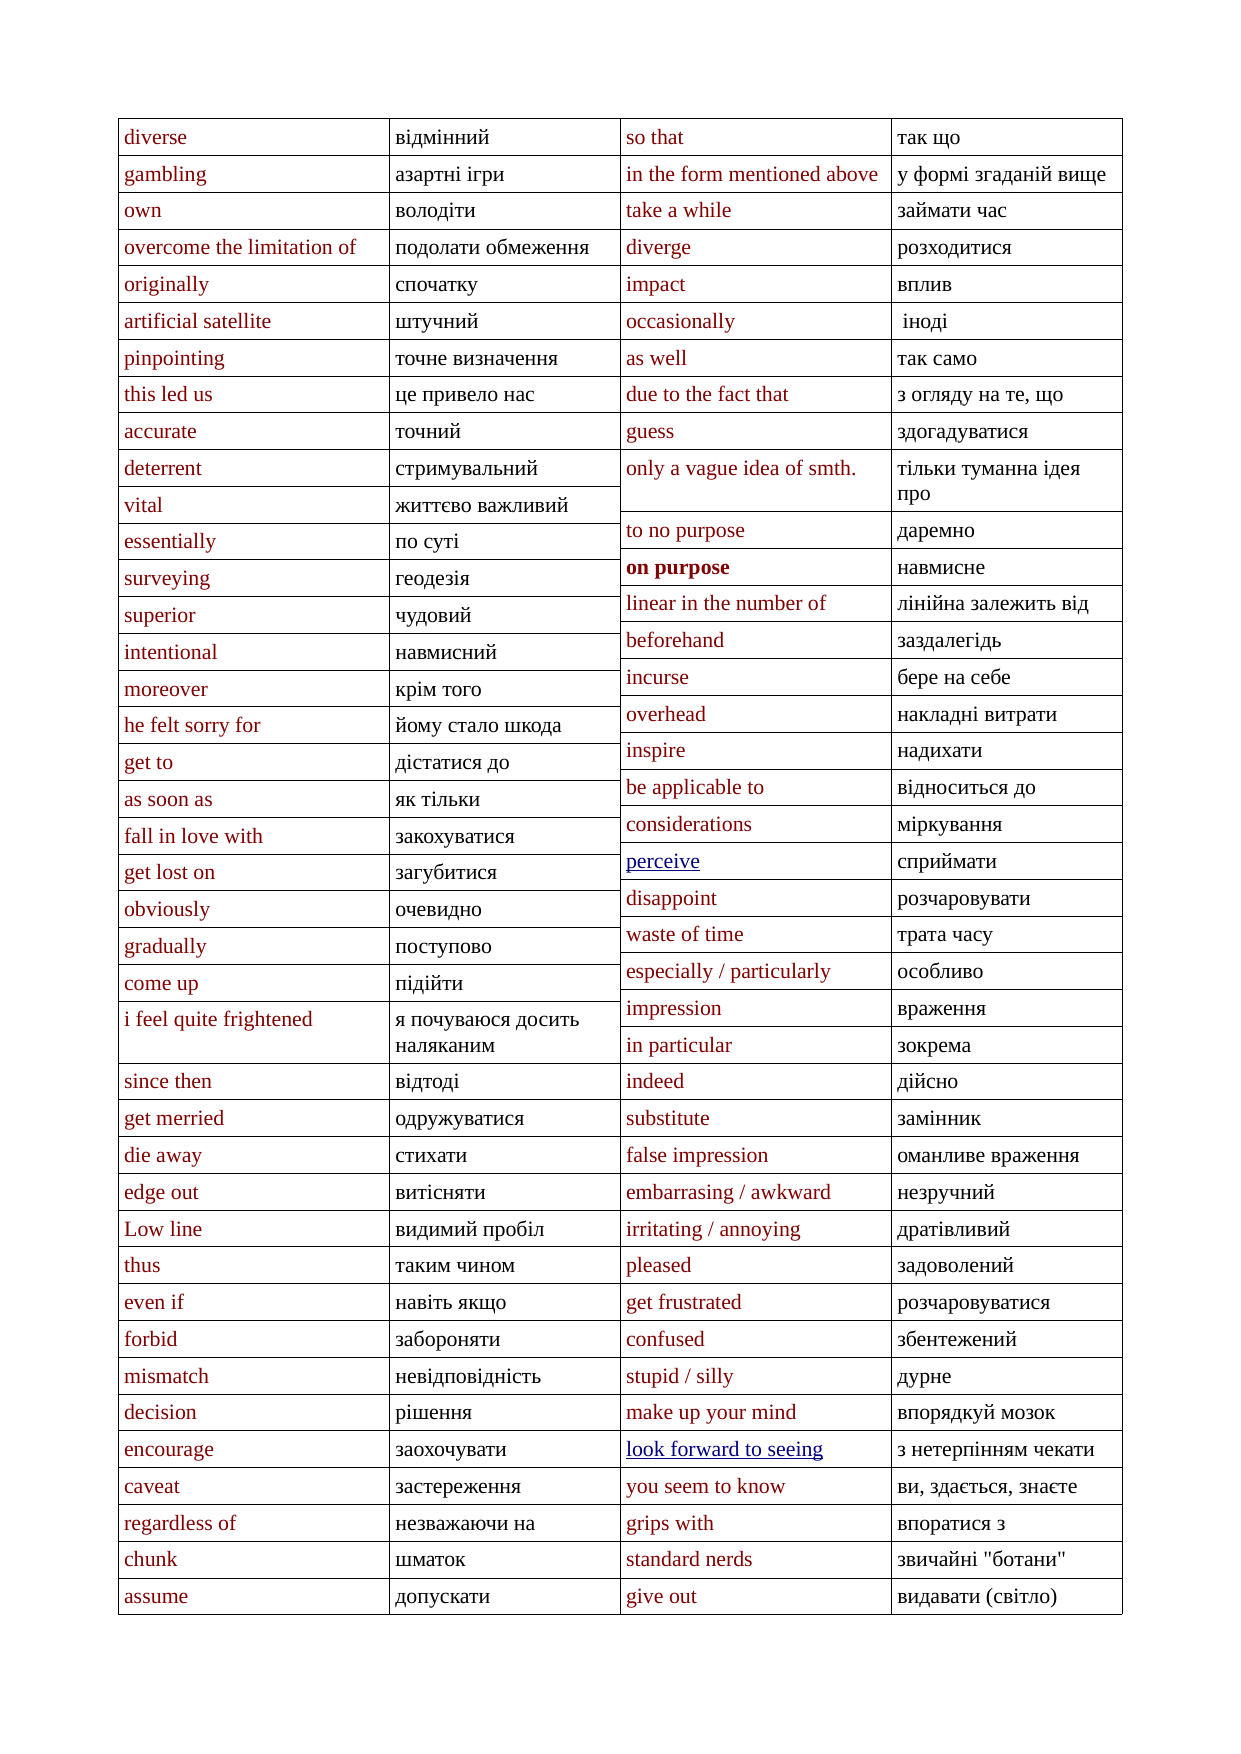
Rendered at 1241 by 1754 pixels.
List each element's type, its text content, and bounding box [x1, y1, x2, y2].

table_cell підійти [390, 965, 620, 1001]
table_cell незручний [892, 1174, 1122, 1210]
table_cell точний [390, 413, 620, 449]
table_cell false impression [621, 1137, 891, 1173]
table_cell get lost on [119, 855, 389, 890]
table_cell caveat [119, 1468, 389, 1504]
table_cell linear in the number of [621, 586, 891, 621]
table_cell confused [621, 1321, 891, 1357]
table_cell gambling [119, 156, 389, 192]
table_cell замінник [892, 1100, 1122, 1136]
table_cell з нетерпінням чекати [892, 1431, 1122, 1467]
table_cell obviously [119, 891, 389, 927]
table_cell йому стало шкода [390, 707, 620, 743]
table_cell i feel quite frightened [119, 1002, 389, 1063]
table_cell навмисне [892, 549, 1122, 584]
table_cell навіть якщо [390, 1284, 620, 1320]
table_cell впорядкуй мозок [892, 1395, 1122, 1430]
table_cell крім того [390, 671, 620, 706]
table_cell considerations [621, 806, 891, 842]
table_cell дійсно [892, 1064, 1122, 1099]
table_cell to no purpose [621, 512, 891, 548]
table_cell be applicable to [621, 770, 891, 805]
table_cell get to [119, 744, 389, 780]
table_cell зокрема [892, 1027, 1122, 1063]
table_cell you seem to know [621, 1468, 891, 1504]
table_cell assume [119, 1579, 389, 1614]
table_cell incurse [621, 659, 891, 695]
table_cell загубитися [390, 855, 620, 890]
table_cell diverge [621, 230, 891, 265]
table_cell здогадуватися [892, 413, 1122, 449]
table_cell pleased [621, 1247, 891, 1283]
table_cell on purpose [621, 549, 891, 584]
table_cell відноситься до [892, 770, 1122, 805]
table_cell по суті [390, 524, 620, 559]
table_cell forbid [119, 1321, 389, 1357]
table_cell очевидно [390, 891, 620, 927]
table_cell come up [119, 965, 389, 1001]
table_cell thus [119, 1247, 389, 1283]
table_cell originally [119, 266, 389, 302]
table_cell стримувальний [390, 450, 620, 486]
table_cell vital [119, 487, 389, 523]
table_header diverse [119, 119, 389, 155]
table_cell intentional [119, 634, 389, 670]
table_cell видавати (світло) [892, 1579, 1122, 1614]
table_cell життєво важливий [390, 487, 620, 523]
table_cell аrtificial satellite [119, 303, 389, 339]
table_cell regardless of [119, 1505, 389, 1541]
table_cell as well [621, 340, 891, 376]
table_cell especially / particularly [621, 953, 891, 989]
table_cell лінійна залежить від [892, 586, 1122, 621]
table_cell grips with [621, 1505, 891, 1541]
table_cell substitute [621, 1100, 891, 1136]
table_cell відтоді [390, 1064, 620, 1099]
table_cell Low line [119, 1211, 389, 1246]
table_cell володіти [390, 193, 620, 228]
table_cell as soon as [119, 781, 389, 817]
table_cell superior [119, 597, 389, 633]
table_cell waste of time [621, 917, 891, 952]
table_cell get frustrated [621, 1284, 891, 1320]
table_cell рішення [390, 1395, 620, 1430]
table_cell заздалегідь [892, 622, 1122, 658]
table_cell дратівливий [892, 1211, 1122, 1246]
table_cell стихати [390, 1137, 620, 1173]
table_cell decision [119, 1395, 389, 1430]
table_cell дурне [892, 1358, 1122, 1393]
table_cell due to the fact that [621, 377, 891, 412]
table_cell азартні ігри [390, 156, 620, 192]
table_cell невідповідність [390, 1358, 620, 1393]
table_cell точне визначення [390, 340, 620, 376]
table_cell chunk [119, 1542, 389, 1577]
table_cell даремно [892, 512, 1122, 548]
table_cell застереження [390, 1468, 620, 1504]
table_cell звичайні "ботани" [892, 1542, 1122, 1577]
table_cell disappoint [621, 880, 891, 916]
table_cell впоратися з [892, 1505, 1122, 1541]
table_cell make up your mind [621, 1395, 891, 1430]
table_cell міркування [892, 806, 1122, 842]
table_cell оманливе враження [892, 1137, 1122, 1173]
table_cell закохуватися [390, 818, 620, 853]
table_cell поступово [390, 928, 620, 964]
table_cell essentially [119, 524, 389, 559]
table_cell розчаровуватися [892, 1284, 1122, 1320]
table_cell з огляду на те, що [892, 377, 1122, 412]
table_cell give out [621, 1579, 891, 1614]
table_cell die away [119, 1137, 389, 1173]
table_cell he felt sorry for [119, 707, 389, 743]
table_cell irritating / annoying [621, 1211, 891, 1246]
table_cell заохочувати [390, 1431, 620, 1467]
table_cell надихати [892, 733, 1122, 768]
table_cell accurate [119, 413, 389, 449]
table_cell perceive [621, 843, 891, 879]
table_cell fall in love with [119, 818, 389, 853]
table_cell таким чином [390, 1247, 620, 1283]
table_cell витісняти [390, 1174, 620, 1210]
table_cell як тільки [390, 781, 620, 817]
table_cell mismatch [119, 1358, 389, 1393]
table_cell розчаровувати [892, 880, 1122, 916]
table_cell так що [892, 119, 1122, 155]
table_cell сприймати [892, 843, 1122, 879]
table_cell накладні витрати [892, 696, 1122, 732]
table_cell this led us [119, 377, 389, 412]
table_cell вплив [892, 266, 1122, 302]
table_cell inspire [621, 733, 891, 768]
table_cell у формі згаданій вище [892, 156, 1122, 192]
table_cell even if [119, 1284, 389, 1320]
table_cell surveying [119, 560, 389, 596]
table_cell impact [621, 266, 891, 302]
table_cell тільки туманна ідея про [892, 450, 1122, 511]
table_cell розходитися [892, 230, 1122, 265]
table_header відмінний [390, 119, 620, 155]
table_cell ви, здається, знаєте [892, 1468, 1122, 1504]
table_cell збентежений [892, 1321, 1122, 1357]
table_cell guess [621, 413, 891, 449]
table_cell незважаючи на [390, 1505, 620, 1541]
table_cell encourage [119, 1431, 389, 1467]
table_cell embarrasing / awkward [621, 1174, 891, 1210]
table_cell look forward to seeing [621, 1431, 891, 1467]
table_cell враження [892, 990, 1122, 1026]
table_cell pinpointing [119, 340, 389, 376]
table_cell задоволений [892, 1247, 1122, 1283]
table_cell get merried [119, 1100, 389, 1136]
table_cell deterrent [119, 450, 389, 486]
table_cell indeed [621, 1064, 891, 1099]
table_cell own [119, 193, 389, 228]
table_cell займати час [892, 193, 1122, 228]
table_cell трата часу [892, 917, 1122, 952]
table_cell standard nerds [621, 1542, 891, 1577]
table_cell подолати обмеження [390, 230, 620, 265]
table_cell чудовий [390, 597, 620, 633]
table_cell since then [119, 1064, 389, 1099]
table_cell stupid / silly [621, 1358, 891, 1393]
table_cell шматок [390, 1542, 620, 1577]
table_cell gradually [119, 928, 389, 964]
table_cell overhead [621, 696, 891, 732]
table_cell геодезія [390, 560, 620, 596]
table_cell бере на себе [892, 659, 1122, 695]
table_cell only a vague idea of smth. [621, 450, 891, 511]
table_cell так само [892, 340, 1122, 376]
table_cell дістатися до [390, 744, 620, 780]
table_cell я почуваюся досить наляканим [390, 1002, 620, 1063]
table_cell take a while [621, 193, 891, 228]
table_cell edge out [119, 1174, 389, 1210]
table_cell навмисний [390, 634, 620, 670]
table_cell це привело нас [390, 377, 620, 412]
table_cell видимий пробіл [390, 1211, 620, 1246]
table_cell спочатку [390, 266, 620, 302]
table_cell допускати [390, 1579, 620, 1614]
table_cell in particular [621, 1027, 891, 1063]
table_cell іноді [892, 303, 1122, 339]
table_cell особливо [892, 953, 1122, 989]
table_cell одружуватися [390, 1100, 620, 1136]
table_cell impression [621, 990, 891, 1026]
table_cell штучний [390, 303, 620, 339]
table_cell забороняти [390, 1321, 620, 1357]
table_cell overcome the limitation of [119, 230, 389, 265]
table_cell in the form mentioned above [621, 156, 891, 192]
table_cell so that [621, 119, 891, 155]
table_cell occasionally [621, 303, 891, 339]
table_cell beforehand [621, 622, 891, 658]
table_cell moreover [119, 671, 389, 706]
